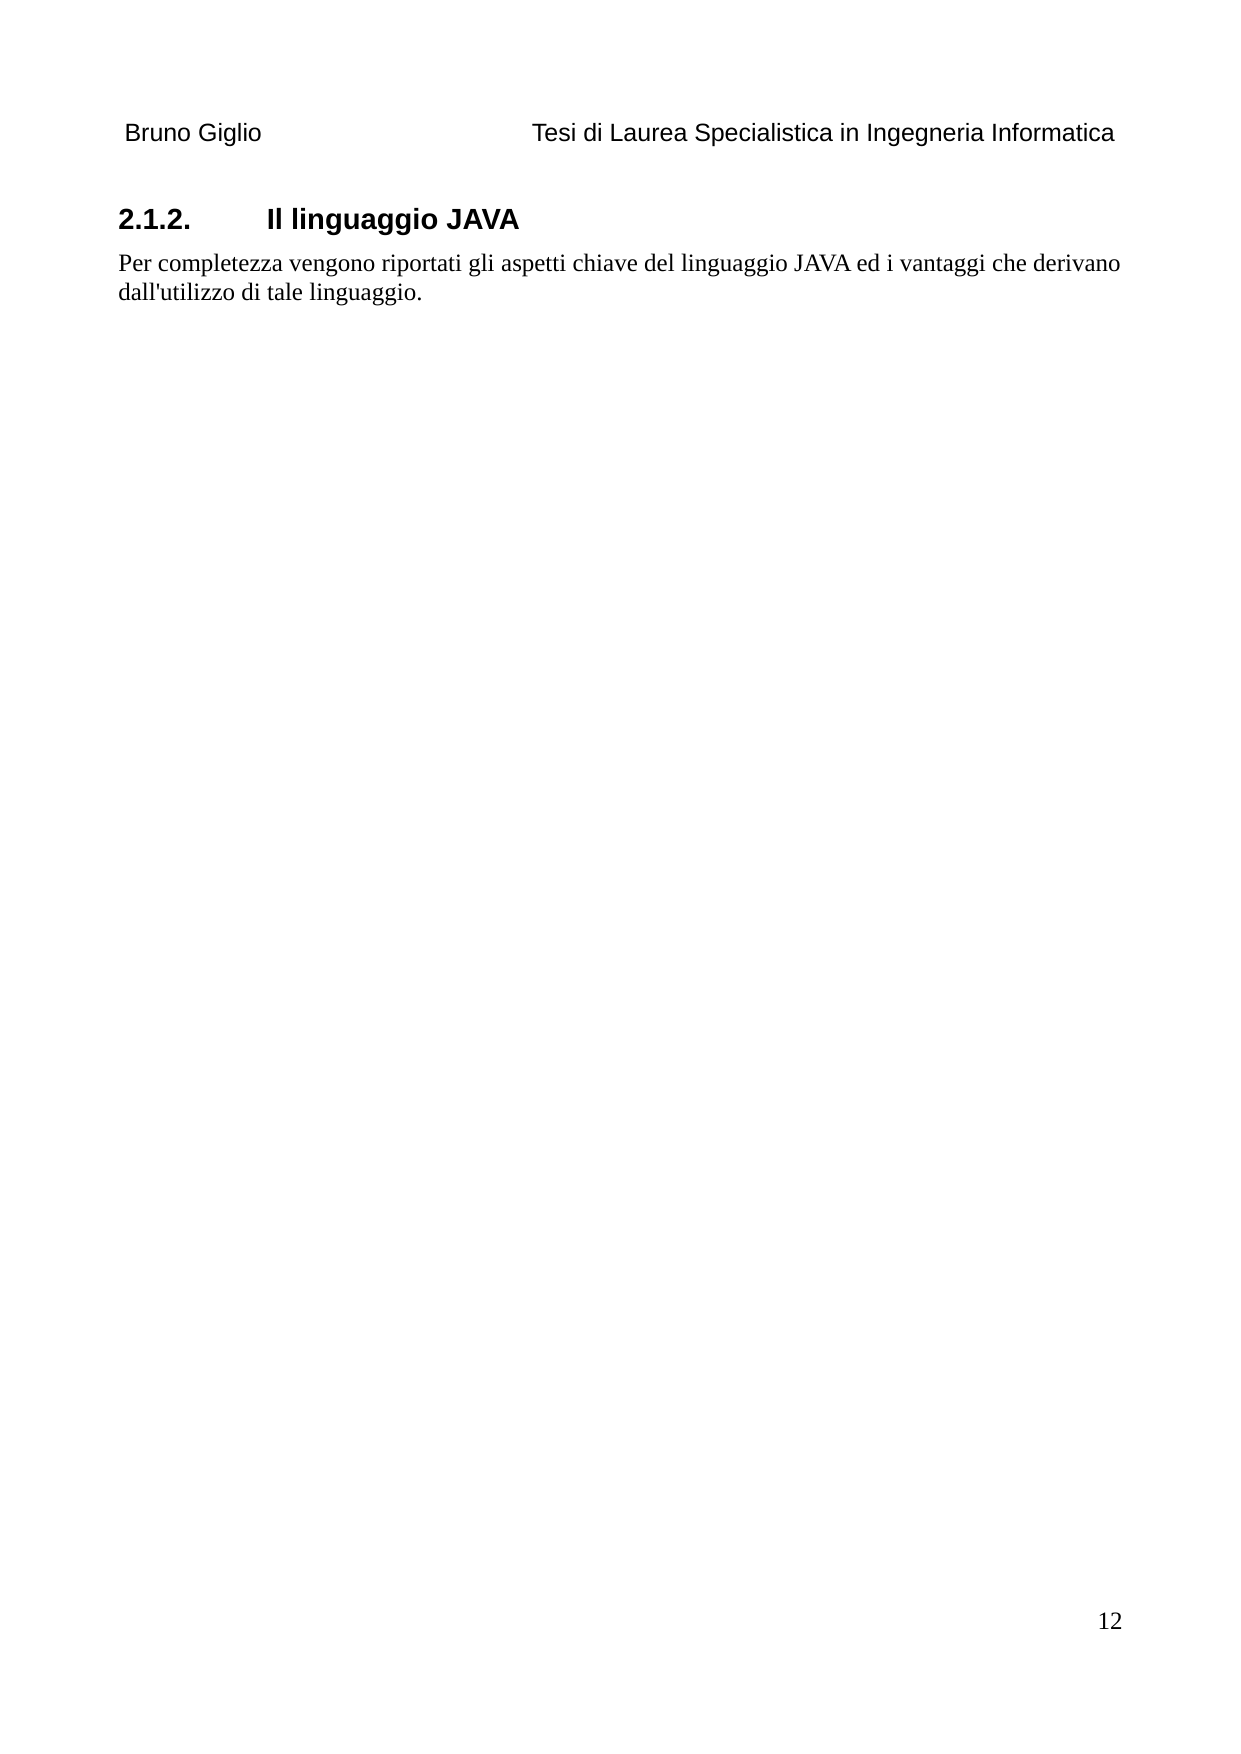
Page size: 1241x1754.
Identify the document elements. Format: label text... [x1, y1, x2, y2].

text Per completezza vengono riportati gli aspetti chiave del linguaggio JAVA ed i vantaggi che derivano dall'utilizzo di tale linguaggio. [118, 248, 1122, 306]
subtitle Il linguaggio JAVA [118, 202, 1122, 236]
